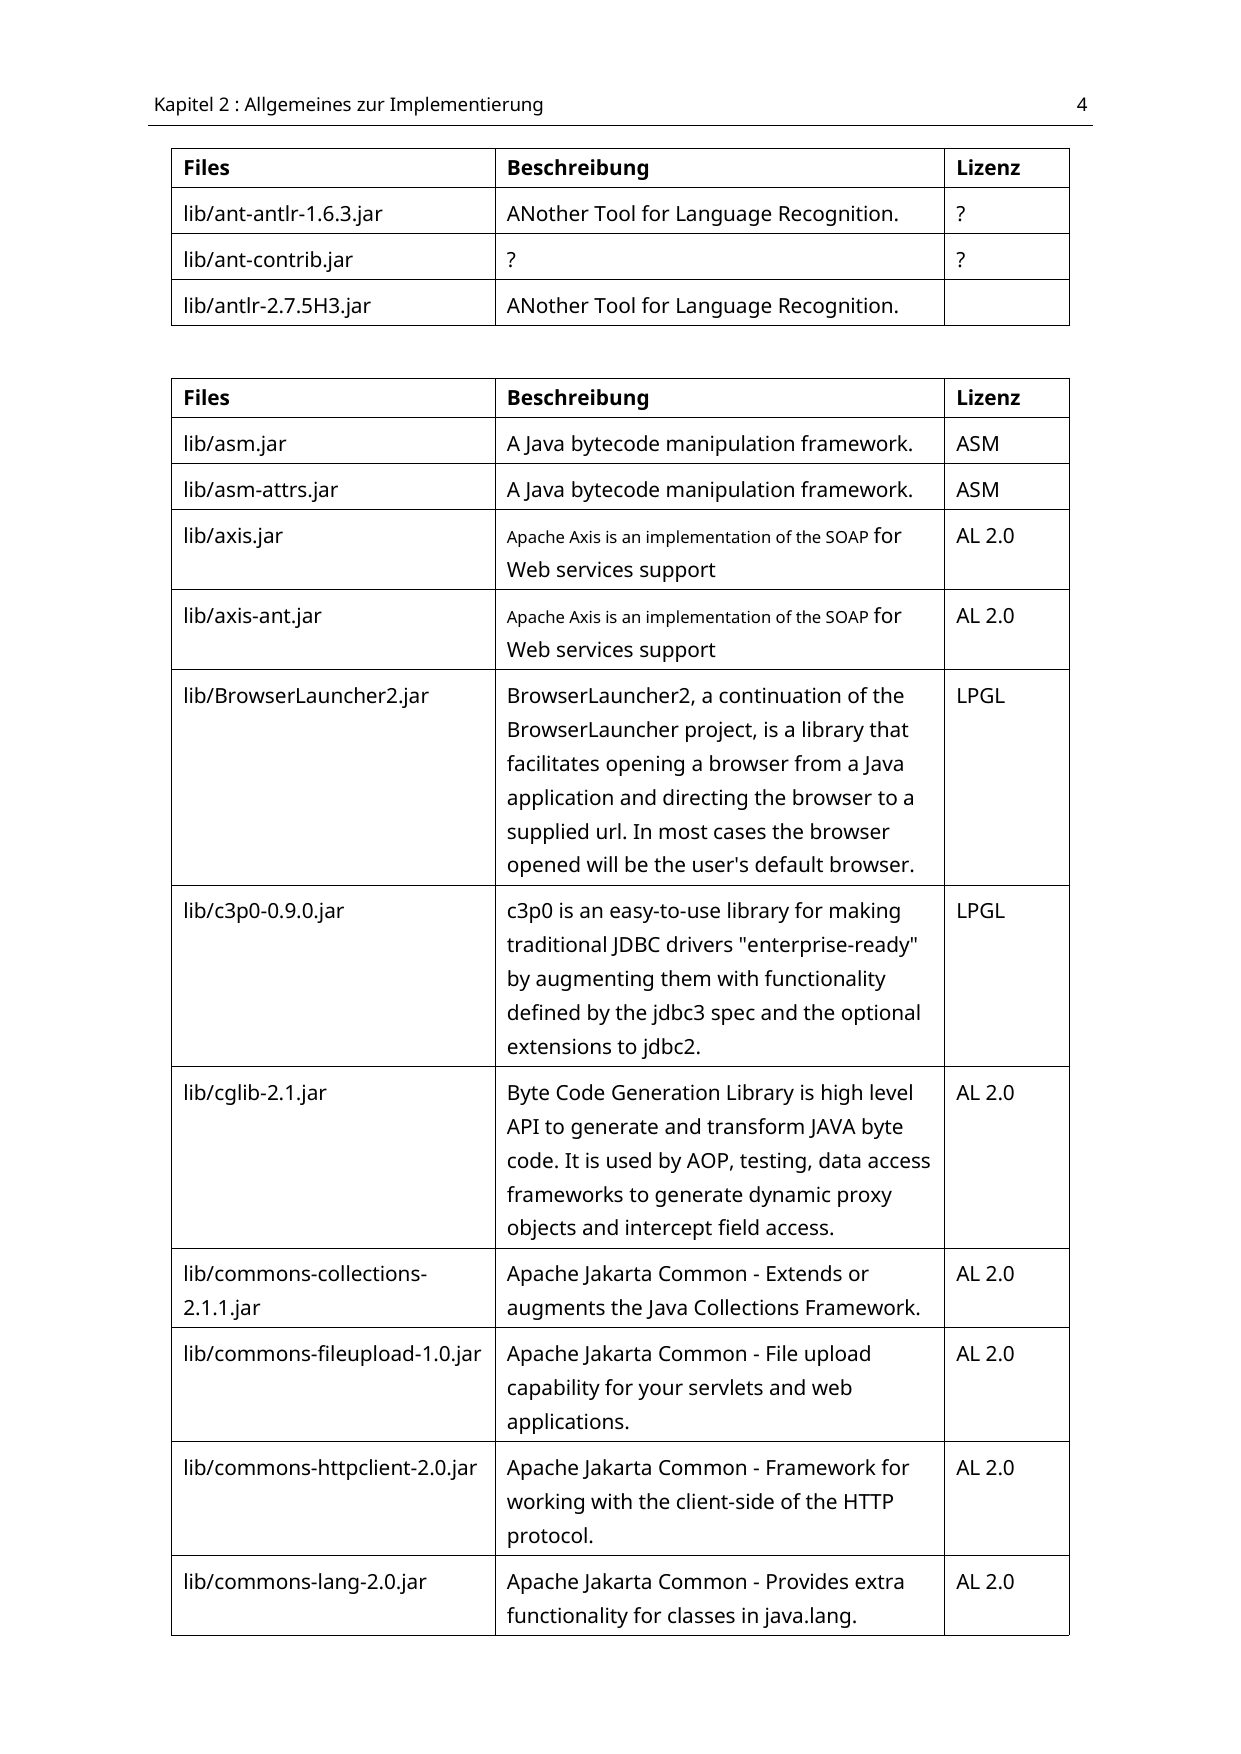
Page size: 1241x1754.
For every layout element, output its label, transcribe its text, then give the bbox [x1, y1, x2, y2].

table_header Beschreibung [496, 149, 944, 187]
table_cell lib/asm-attrs.jar [172, 464, 495, 509]
table_cell lib/commons-lang-2.0.jar [172, 1556, 495, 1635]
table_cell Byte Code Generation Library is high level API to generate and transform JAVA byte code. It is used by AOP, testing, data access frameworks to generate dynamic proxy objects and intercept field access. [496, 1067, 944, 1248]
table_cell lib/commons-collections-2.1.1.jar [172, 1249, 495, 1327]
table_cell lib/antlr-2.7.5H3.jar [172, 280, 495, 325]
table_cell ASM [945, 418, 1069, 463]
table_cell AL 2.0 [945, 1556, 1069, 1635]
table_cell Apache Jakarta Common - Provides extra functionality for classes in java.lang. [496, 1556, 944, 1635]
table_cell lib/axis.jar [172, 510, 495, 589]
table_cell AL 2.0 [945, 1442, 1069, 1555]
table_header Lizenz [945, 379, 1069, 417]
table_cell Apache Jakarta Common - Framework for working with the client-side of the HTTP protocol. [496, 1442, 944, 1555]
table_cell Apache Jakarta Common - File upload capability for your servlets and web applications. [496, 1328, 944, 1441]
table_header Lizenz [945, 149, 1069, 187]
table_cell lib/BrowserLauncher2.jar [172, 670, 495, 885]
table_cell lib/c3p0-0.9.0.jar [172, 886, 495, 1066]
table_cell AL 2.0 [945, 1067, 1069, 1248]
table_header Beschreibung [496, 379, 944, 417]
table_cell lib/ant-antlr-1.6.3.jar [172, 188, 495, 233]
table_header Files [172, 149, 495, 187]
table_cell A Java bytecode manipulation framework. [496, 418, 944, 463]
table_cell lib/ant-contrib.jar [172, 234, 495, 279]
table_cell LPGL [945, 670, 1069, 885]
table_cell ? [496, 234, 944, 279]
table_cell AL 2.0 [945, 590, 1069, 669]
table_cell ASM [945, 464, 1069, 509]
table_cell c3p0 is an easy-to-use library for making traditional JDBC drivers "enterprise-ready" by augmenting them with functionality defined by the jdbc3 spec and the optional extensions to jdbc2. [496, 886, 944, 1066]
table_cell AL 2.0 [945, 510, 1069, 589]
table_cell AL 2.0 [945, 1249, 1069, 1327]
table_cell LPGL [945, 886, 1069, 1066]
table_cell lib/cglib-2.1.jar [172, 1067, 495, 1248]
table_cell ? [945, 188, 1069, 233]
table_cell ANother Tool for Language Recognition. [496, 280, 944, 325]
table_cell A Java bytecode manipulation framework. [496, 464, 944, 509]
table_cell AL 2.0 [945, 1328, 1069, 1441]
table_cell lib/axis-ant.jar [172, 590, 495, 669]
table_cell ? [945, 234, 1069, 279]
table_cell Apache Jakarta Common - Extends or augments the Java Collections Framework. [496, 1249, 944, 1327]
table_cell BrowserLauncher2, a continuation of the BrowserLauncher project, is a library that facilitates opening a browser from a Java application and directing the browser to a supplied url. In most cases the browser opened will be the user's default browser. [496, 670, 944, 885]
table_cell ANother Tool for Language Recognition. [496, 188, 944, 233]
table_cell Apache Axis is an implementation of the SOAP for Web services support [496, 590, 944, 669]
table_cell Apache Axis is an implementation of the SOAP for Web services support [496, 510, 944, 589]
table_cell lib/commons-httpclient-2.0.jar [172, 1442, 495, 1555]
table_cell [945, 280, 1069, 325]
table_cell lib/asm.jar [172, 418, 495, 463]
table_header Files [172, 379, 495, 417]
table_cell lib/commons-fileupload-1.0.jar [172, 1328, 495, 1441]
